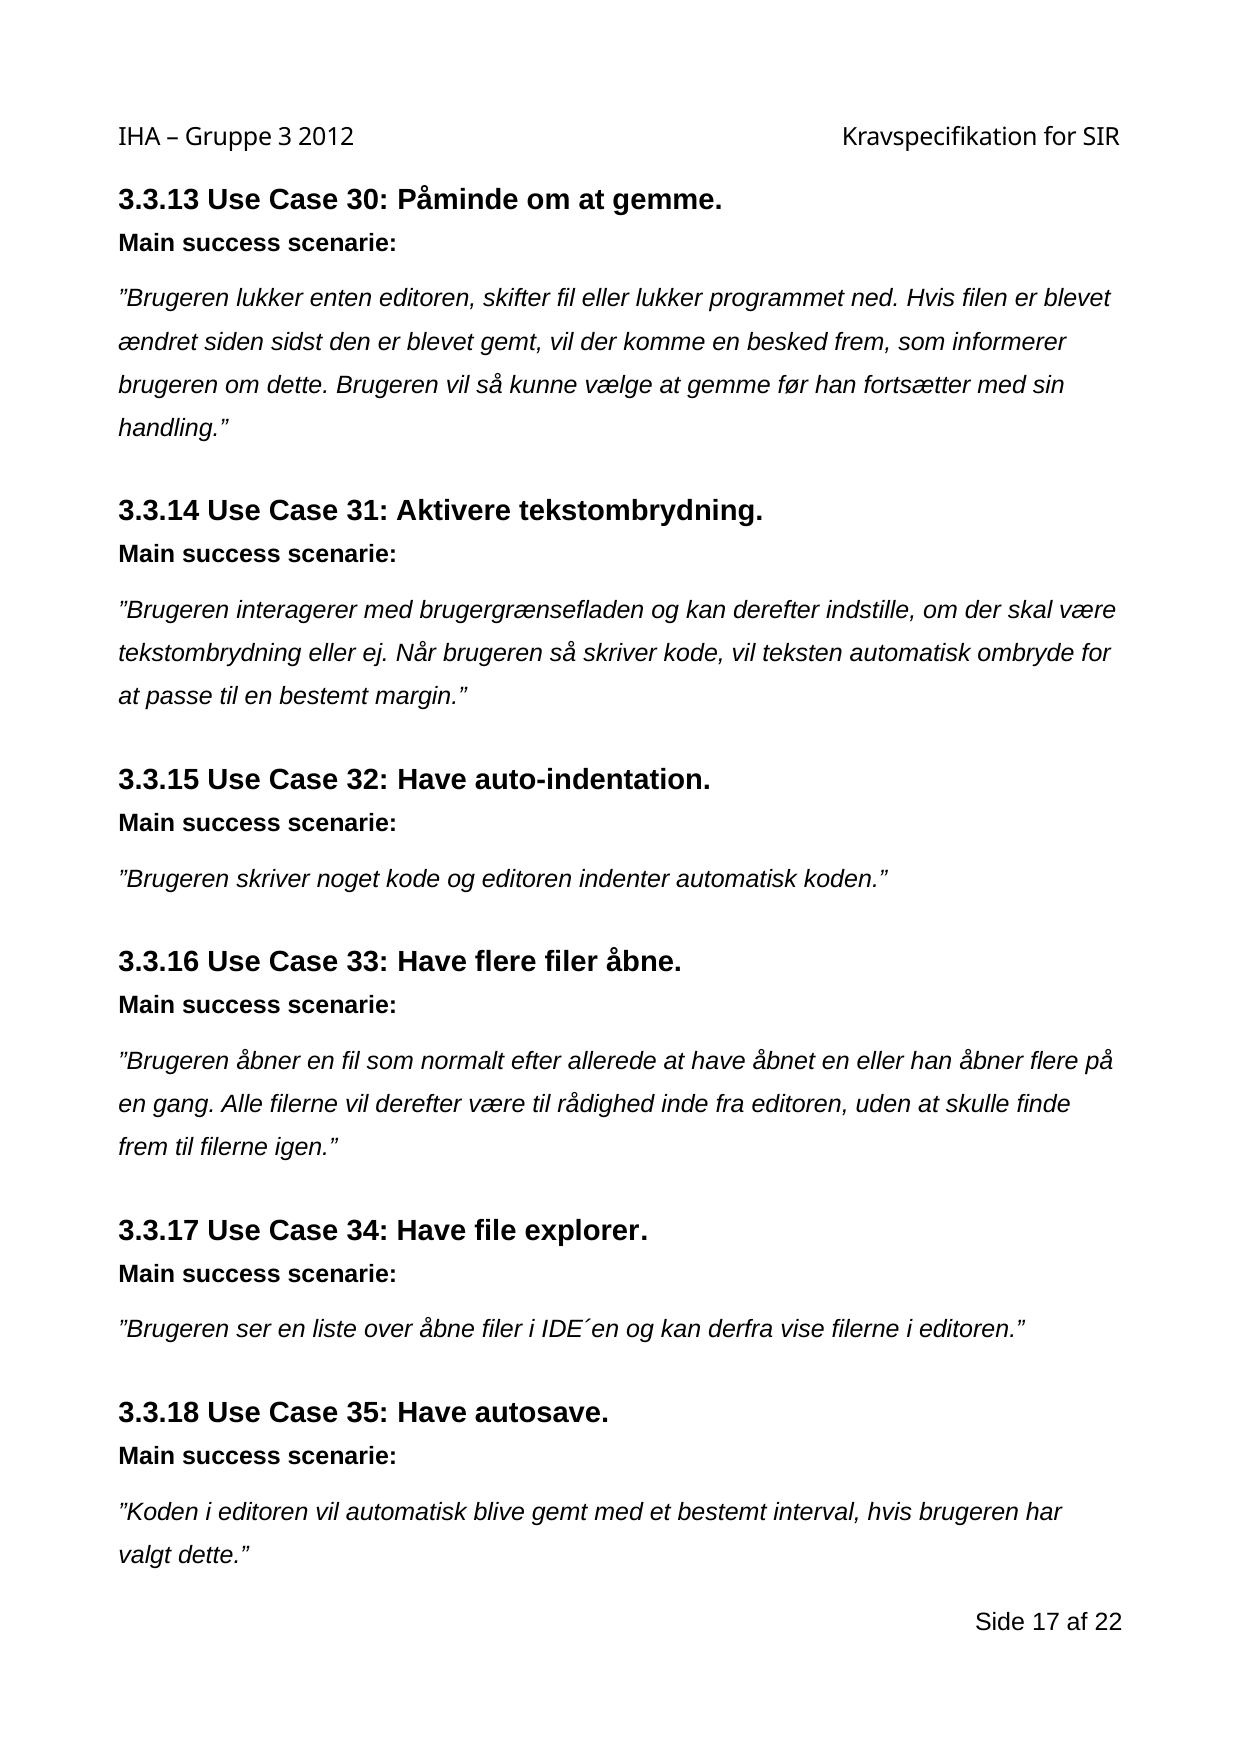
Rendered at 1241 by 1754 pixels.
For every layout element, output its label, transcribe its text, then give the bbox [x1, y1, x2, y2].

text ”Brugeren skriver noget kode og editoren indenter automatisk koden.” [118, 863, 1122, 892]
text ”Brugeren lukker enten editoren, skifter fil eller lukker programmet ned. Hvis filen er blevet ændret siden sidst den er blevet gemt, vil der komme en besked frem, som informerer brugeren om dette. Brugeren vil så kunne vælge at gemme før han fortsætter med sin handling.” [118, 283, 1122, 441]
subtitle 3.3.18 Use Case 35: Have autosave. [118, 1395, 1122, 1428]
subtitle 3.3.17 Use Case 34: Have file explorer. [118, 1213, 1122, 1246]
text ”Brugeren interagerer med brugergrænsefladen og kan derefter indstille, om der skal være tekstombrydning eller ej. Når brugeren så skriver kode, vil teksten automatisk ombryde for at passe til en bestemt margin.” [118, 595, 1122, 710]
text ”Koden i editoren vil automatisk blive gemt med et bestemt interval, hvis brugeren har valgt dette.” [118, 1497, 1122, 1568]
text Main success scenarie: [118, 1259, 1122, 1287]
text Main success scenarie: [118, 539, 1122, 568]
subtitle 3.3.13 Use Case 30: Påminde om at gemme. [118, 182, 1122, 215]
subtitle 3.3.16 Use Case 33: Have flere filer åbne. [118, 944, 1122, 978]
text Main success scenarie: [118, 808, 1122, 837]
text Main success scenarie: [118, 1441, 1122, 1470]
text ”Brugeren ser en liste over åbne filer i IDE´en og kan derfra vise filerne i editoren.” [118, 1314, 1122, 1343]
text Main success scenarie: [118, 990, 1122, 1019]
subtitle 3.3.15 Use Case 32: Have auto-indentation. [118, 762, 1122, 795]
text ”Brugeren åbner en fil som normalt efter allerede at have åbnet en eller han åbner flere på en gang. Alle filerne vil derefter være til rådighed inde fra editoren, uden at skulle finde frem til filerne igen.” [118, 1046, 1122, 1161]
subtitle 3.3.14 Use Case 31: Aktivere tekstombrydning. [118, 493, 1122, 527]
text Main success scenarie: [118, 228, 1122, 256]
